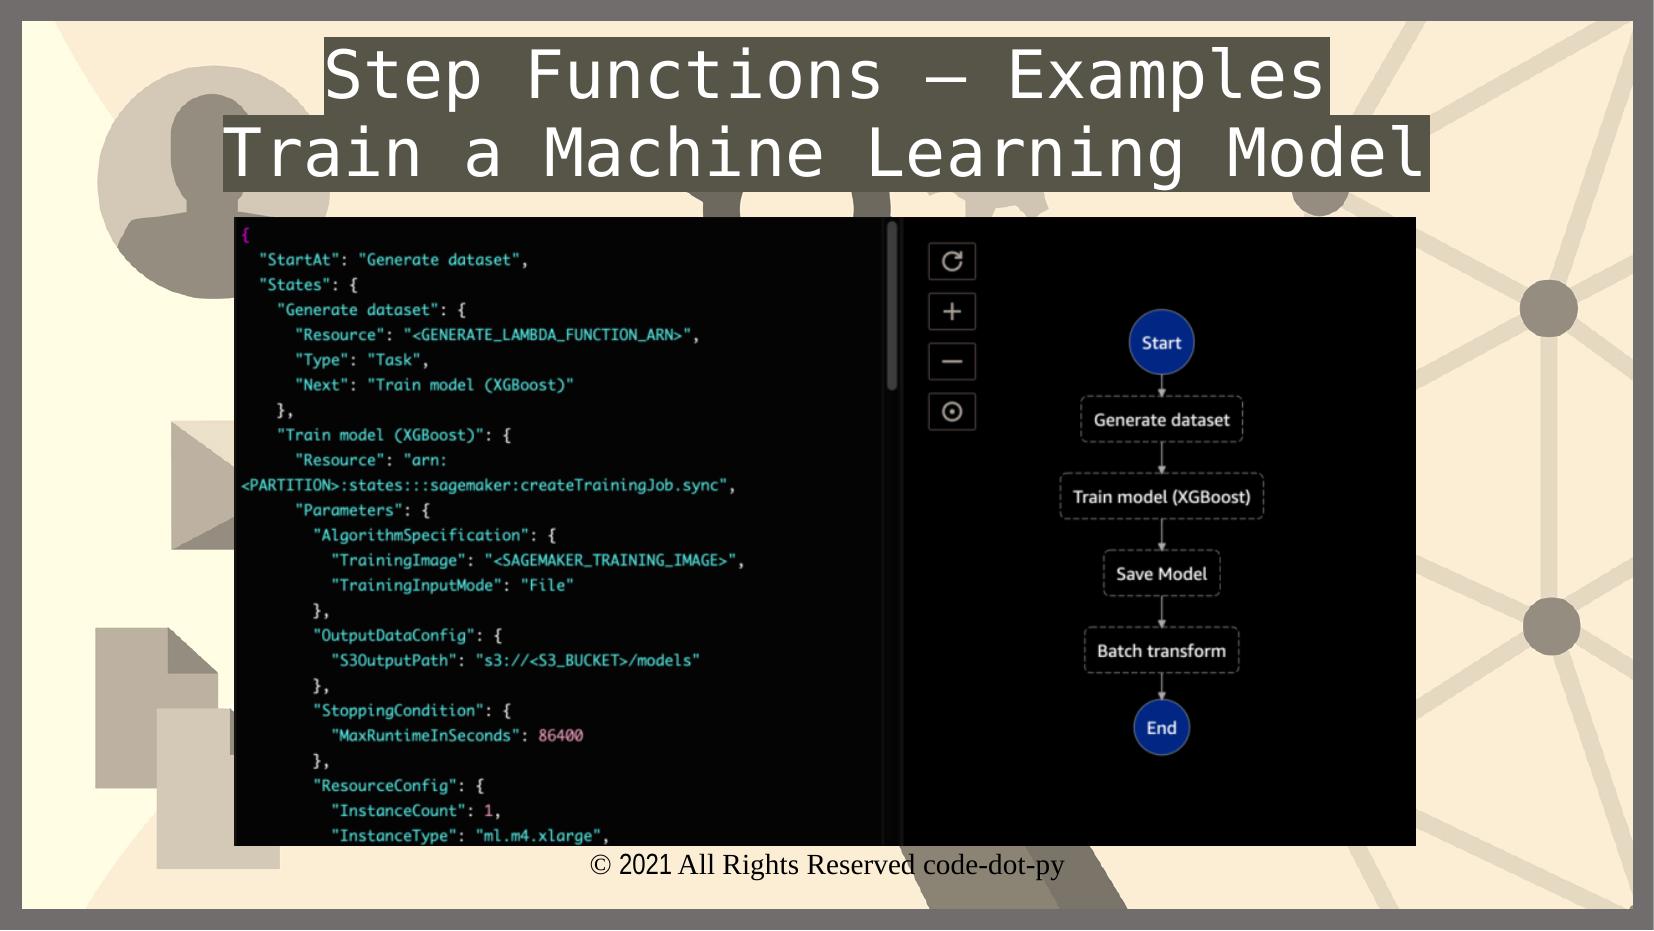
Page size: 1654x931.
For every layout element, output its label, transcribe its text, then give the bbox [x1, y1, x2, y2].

title Step Functions – Examples Train a Machine Learning Model [82, 36, 1571, 193]
picture [0, 0, 1654, 930]
